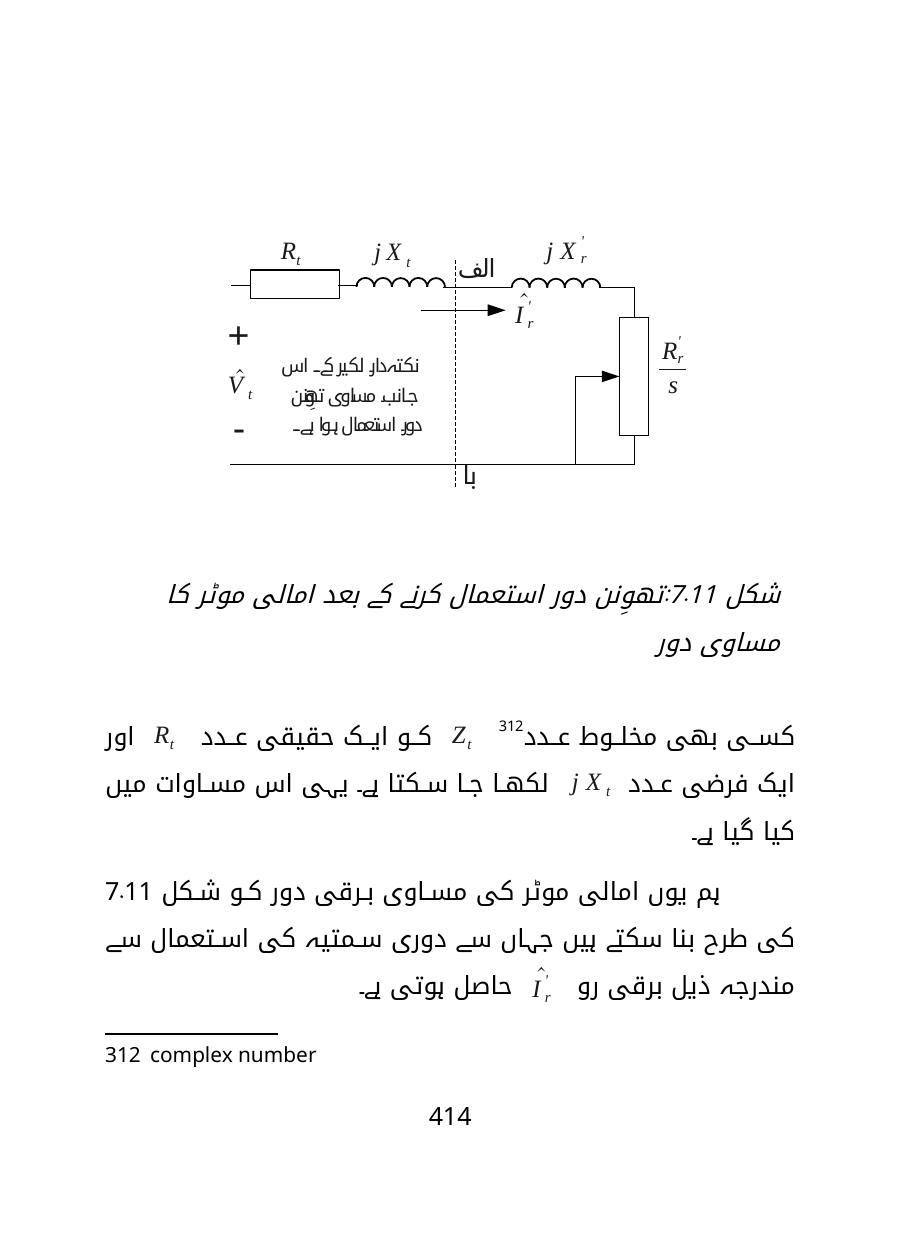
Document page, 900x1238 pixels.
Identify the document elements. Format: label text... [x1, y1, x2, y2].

text کسی بھی مخلوط عدد کو ایک حقیقی عدد اور ایک فرضی عددلکھا جا سکتا ہے۔ یہی اس مساوات میں کیا گیا ہے۔ [105, 713, 795, 855]
text complex number [105, 1040, 795, 1068]
text ہم یوں امالی موٹر کی مساوی برقی دور کو شکل 7.11 کی طرح بنا سکتے ہیں جہاں سے دوری سمتیہ کی استعمال سے مندرجہ ذیل برقی رو حاصل ہوتی ہے۔ [105, 868, 795, 1010]
text شکل 7.11:تھوِنن دور استعمال کرنے کے بعد امالی موٹر کا مساوی دور [120, 181, 780, 667]
